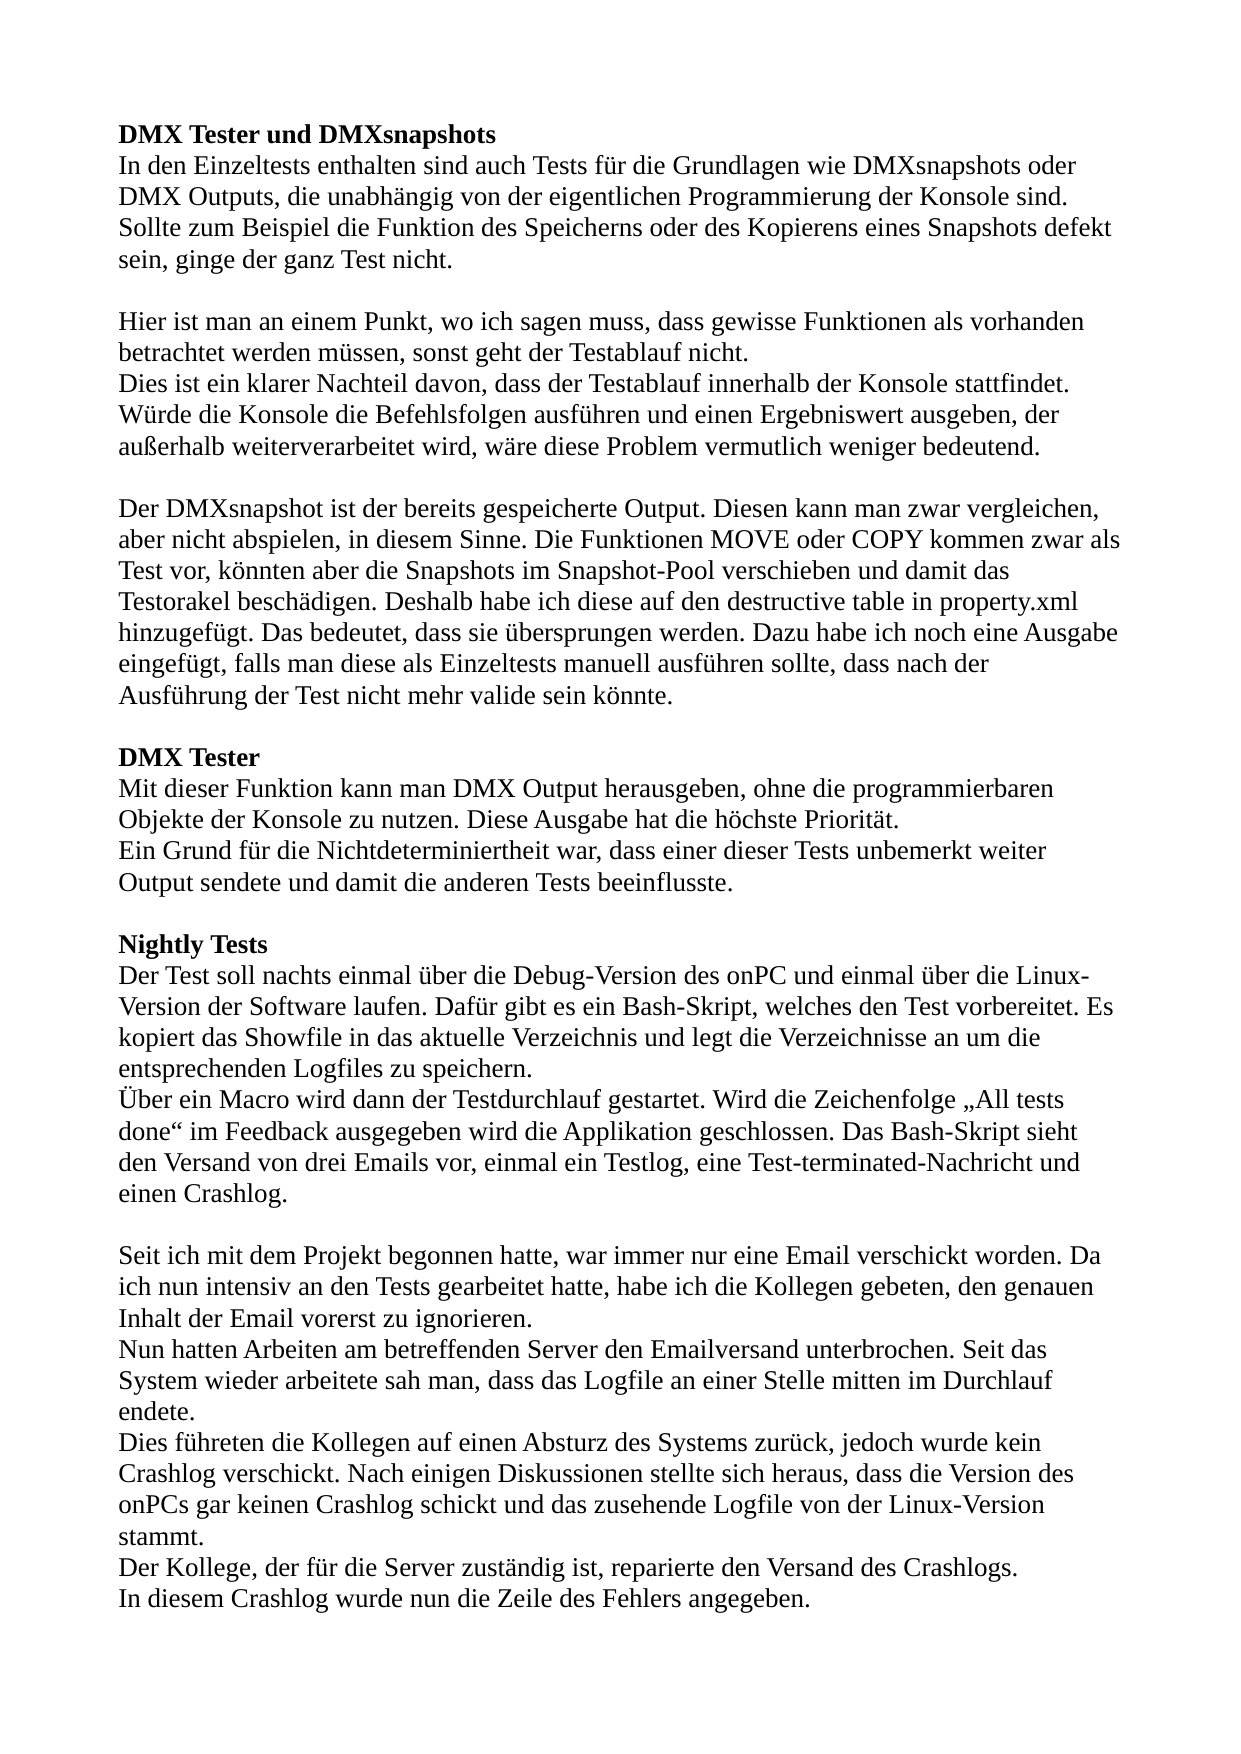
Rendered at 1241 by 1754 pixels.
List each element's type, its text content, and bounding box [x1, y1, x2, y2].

text In diesem Crashlog wurde nun die Zeile des Fehlers angegeben. [118, 1582, 1122, 1613]
text Der Test soll nachts einmal über die Debug-Version des onPC und einmal über die Linux-Version der Software laufen. Dafür gibt es ein Bash-Skript, welches den Test vorbereitet. Es kopiert das Showfile in das aktuelle Verzeichnis und legt die Verzeichnisse an um die entsprechenden Logfiles zu speichern. [118, 959, 1122, 1084]
text Der Kollege, der für die Server zuständig ist, reparierte den Versand des Crashlogs. [118, 1551, 1122, 1582]
text Seit ich mit dem Projekt begonnen hatte, war immer nur eine Email verschickt worden. Da ich nun intensiv an den Tests gearbeitet hatte, habe ich die Kollegen gebeten, den genauen Inhalt der Email vorerst zu ignorieren. [118, 1239, 1122, 1333]
text DMX Tester und DMXsnapshots [118, 118, 1122, 149]
text Mit dieser Funktion kann man DMX Output herausgeben, ohne die programmierbaren Objekte der Konsole zu nutzen. Diese Ausgabe hat die höchste Priorität. [118, 772, 1122, 834]
text Über ein Macro wird dann der Testdurchlauf gestartet. Wird die Zeichenfolge „All tests done“ im Feedback ausgegeben wird die Applikation geschlossen. Das Bash-Skript sieht den Versand von drei Emails vor, einmal ein Testlog, eine Test-terminated-Nachricht und einen Crashlog. [118, 1084, 1122, 1208]
text Nun hatten Arbeiten am betreffenden Server den Emailversand unterbrochen. Seit das System wieder arbeitete sah man, dass das Logfile an einer Stelle mitten im Durchlauf endete. [118, 1333, 1122, 1426]
text Hier ist man an einem Punkt, wo ich sagen muss, dass gewisse Funktionen als vorhanden betrachtet werden müssen, sonst geht der Testablauf nicht. [118, 305, 1122, 367]
text Nightly Tests [118, 928, 1122, 959]
text In den Einzeltests enthalten sind auch Tests für die Grundlagen wie DMXsnapshots oder DMX Outputs, die unabhängig von der eigentlichen Programmierung der Konsole sind. [118, 149, 1122, 212]
text DMX Tester [118, 741, 1122, 772]
text Dies führeten die Kollegen auf einen Absturz des Systems zurück, jedoch wurde kein Crashlog verschickt. Nach einigen Diskussionen stellte sich heraus, dass die Version des onPCs gar keinen Crashlog schickt und das zusehende Logfile von der Linux-Version stammt. [118, 1426, 1122, 1551]
text Der DMXsnapshot ist der bereits gespeicherte Output. Diesen kann man zwar vergleichen, aber nicht abspielen, in diesem Sinne. Die Funktionen MOVE oder COPY kommen zwar als Test vor, könnten aber die Snapshots im Snapshot-Pool verschieben und damit das Testorakel beschädigen. Deshalb habe ich diese auf den destructive table in property.xml hinzugefügt. Das bedeutet, dass sie übersprungen werden. Dazu habe ich noch eine Ausgabe eingefügt, falls man diese als Einzeltests manuell ausführen sollte, dass nach der Ausführung der Test nicht mehr valide sein könnte. [118, 492, 1122, 710]
text Dies ist ein klarer Nachteil davon, dass der Testablauf innerhalb der Konsole stattfindet. Würde die Konsole die Befehlsfolgen ausführen und einen Ergebniswert ausgeben, der außerhalb weiterverarbeitet wird, wäre diese Problem vermutlich weniger bedeutend. [118, 367, 1122, 461]
text Ein Grund für die Nichtdeterminiertheit war, dass einer dieser Tests unbemerkt weiter Output sendete und damit die anderen Tests beeinflusste. [118, 834, 1122, 897]
text Sollte zum Beispiel die Funktion des Speicherns oder des Kopierens eines Snapshots defekt sein, ginge der ganz Test nicht. [118, 212, 1122, 274]
